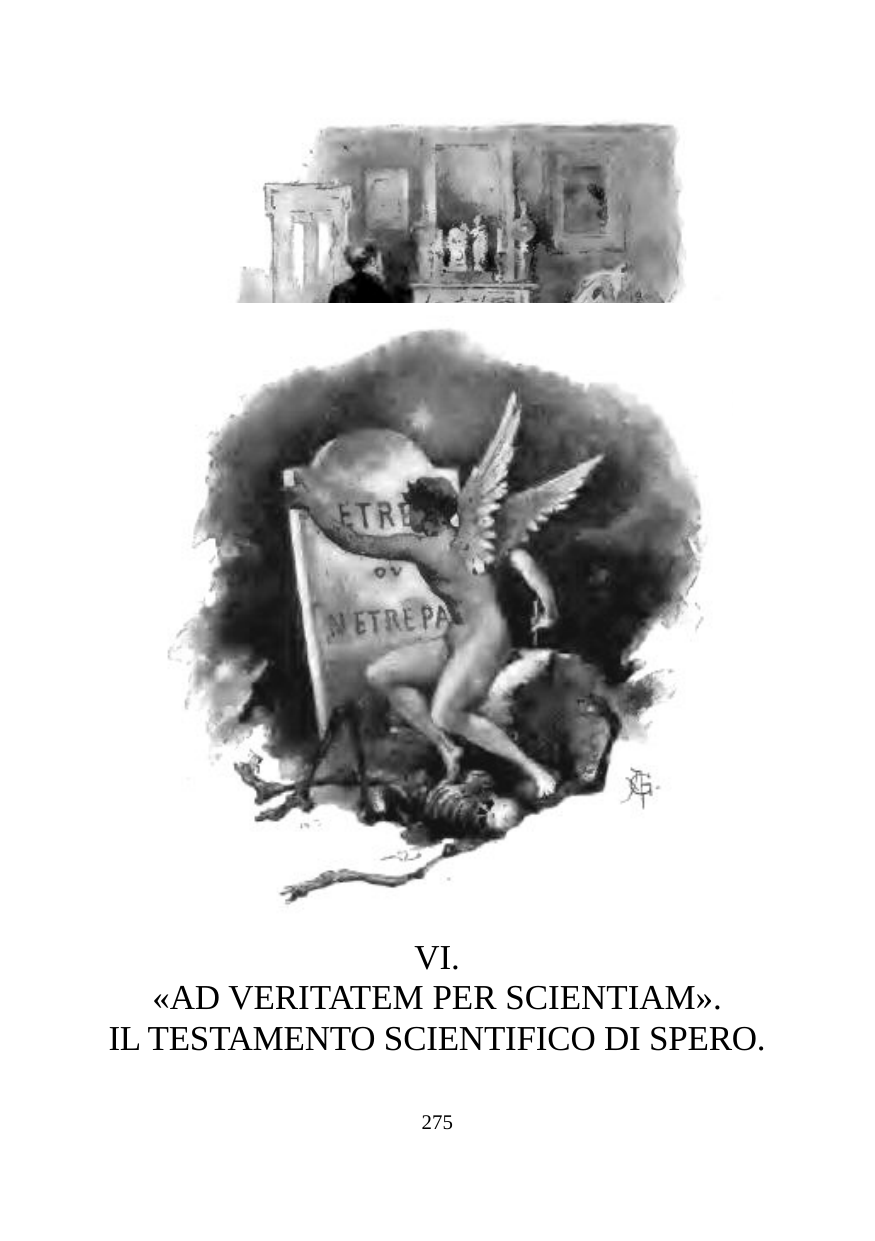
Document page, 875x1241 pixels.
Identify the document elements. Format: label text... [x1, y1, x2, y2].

picture [141, 106, 733, 937]
subtitle VI. «AD VERITATEM PER SCIENTIAM». IL TESTAMENTO SCIENTIFICO DI SPERO. [106, 937, 768, 1058]
